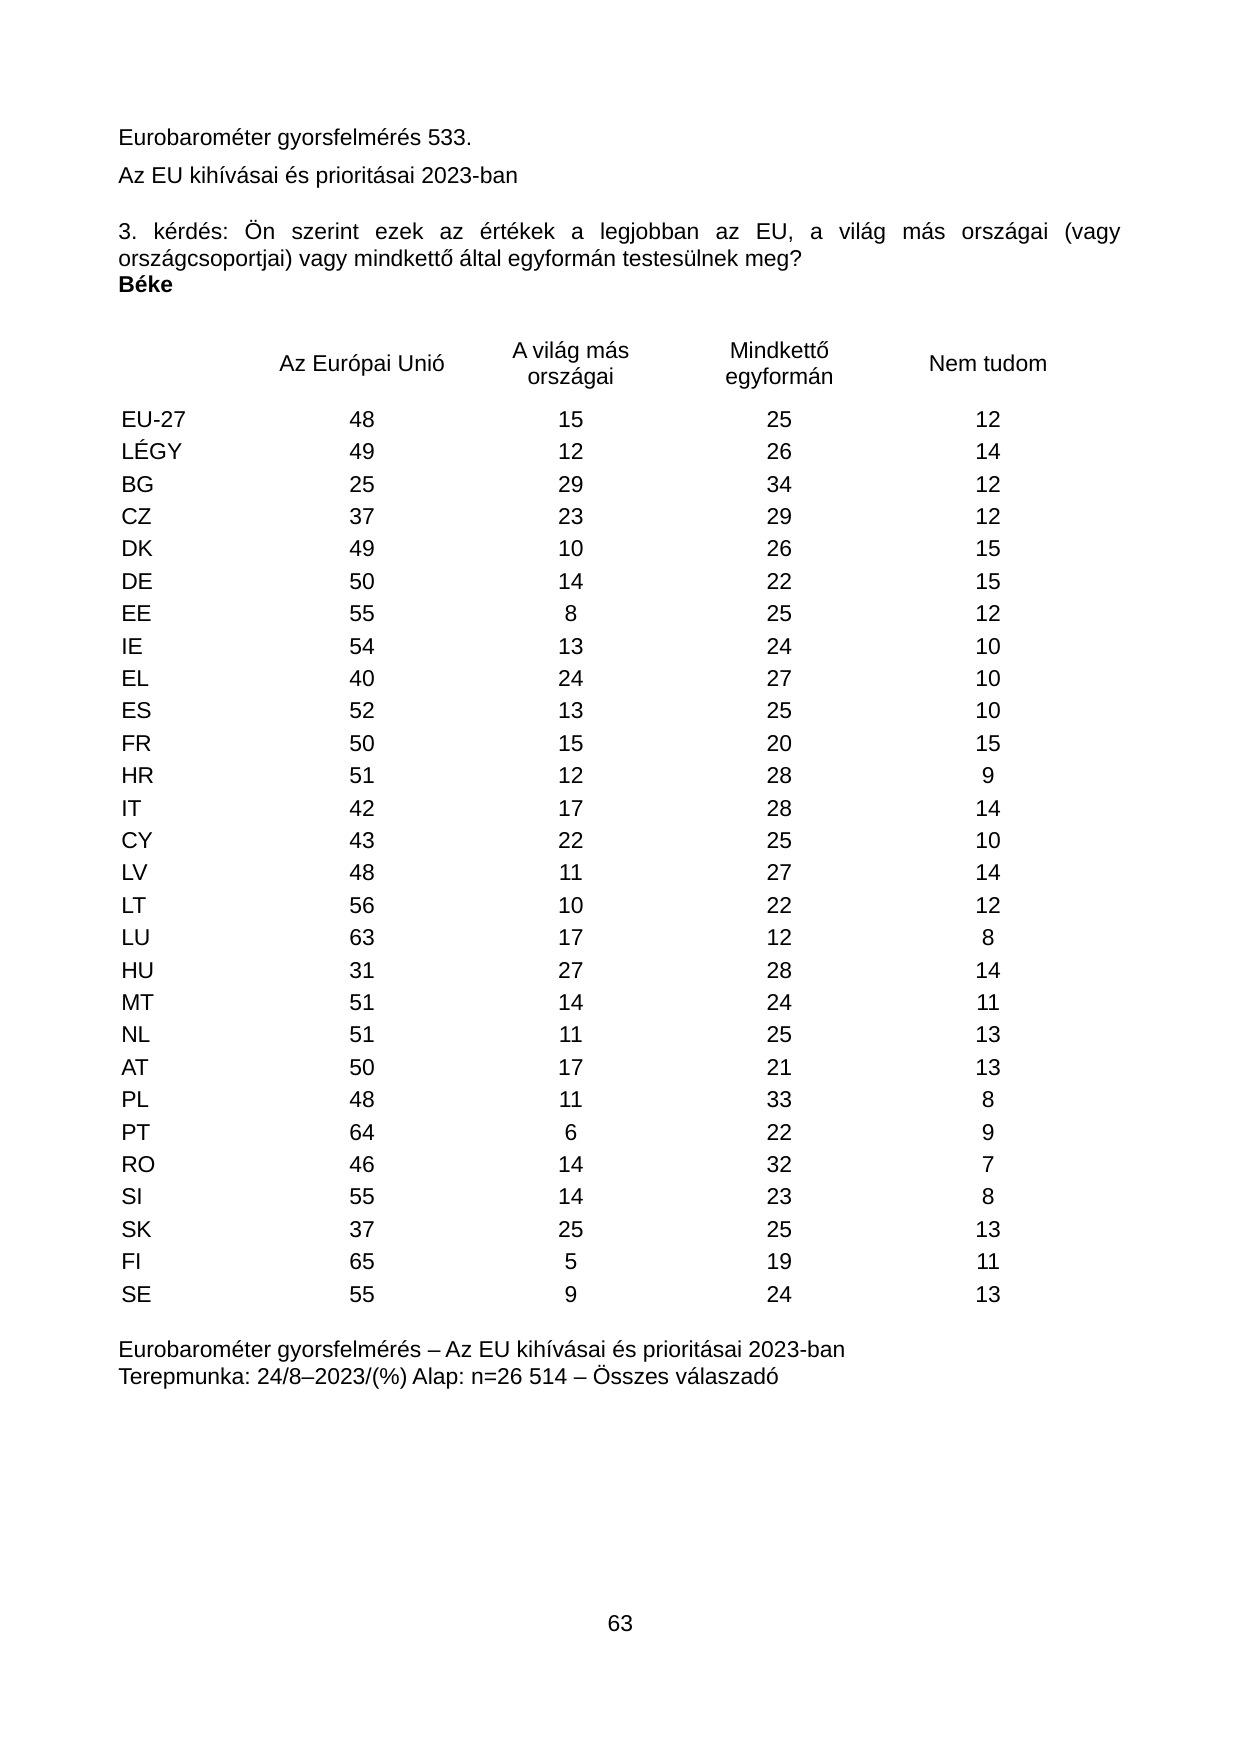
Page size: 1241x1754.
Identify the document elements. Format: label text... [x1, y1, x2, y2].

table_cell CY [118, 824, 258, 856]
table_cell 37 [258, 500, 466, 532]
table_cell 49 [258, 533, 466, 565]
table_cell 23 [466, 500, 675, 532]
table_cell 29 [466, 468, 675, 500]
table_cell ES [118, 694, 258, 727]
table_cell FI [118, 1245, 258, 1277]
table_cell LÉGY [118, 435, 258, 468]
table_cell 8 [466, 597, 675, 629]
table_cell 52 [258, 694, 466, 727]
table_cell 24 [675, 1278, 883, 1310]
table_cell 14 [884, 792, 1092, 824]
table_cell 7 [884, 1148, 1092, 1180]
table_cell 25 [675, 1018, 883, 1051]
table_cell 25 [675, 403, 883, 435]
table_cell 31 [258, 954, 466, 986]
table_cell 25 [675, 597, 883, 629]
table_cell 27 [675, 662, 883, 694]
table_cell 64 [258, 1116, 466, 1148]
table_cell SE [118, 1278, 258, 1310]
table_cell 42 [258, 792, 466, 824]
table_cell 5 [466, 1245, 675, 1277]
table_header [118, 324, 258, 403]
table_header Nem tudom [884, 324, 1092, 403]
text Béke [118, 271, 1122, 297]
table_cell PL [118, 1083, 258, 1116]
table_cell 8 [884, 1083, 1092, 1116]
table_cell 46 [258, 1148, 466, 1180]
table_cell SI [118, 1180, 258, 1213]
table_cell 33 [675, 1083, 883, 1116]
table_cell 15 [884, 533, 1092, 565]
table_cell DK [118, 533, 258, 565]
text Terepmunka: 24/8–2023/(%) Alap: n=26 514 – Összes válaszadó [118, 1363, 1122, 1389]
table_cell 12 [884, 889, 1092, 921]
table_cell EU-27 [118, 403, 258, 435]
table_cell 49 [258, 435, 466, 468]
table_cell 10 [466, 889, 675, 921]
table_cell BG [118, 468, 258, 500]
table_cell 21 [675, 1051, 883, 1083]
table_cell LT [118, 889, 258, 921]
table_cell 28 [675, 792, 883, 824]
table_cell FR [118, 727, 258, 759]
text Eurobarométer gyorsfelmérés – Az EU kihívásai és prioritásai 2023-ban [118, 1336, 1122, 1363]
table_cell LU [118, 921, 258, 953]
table_cell 9 [466, 1278, 675, 1310]
table_cell 51 [258, 1018, 466, 1051]
table_cell 12 [884, 468, 1092, 500]
table_cell 12 [466, 759, 675, 792]
table_cell 15 [884, 565, 1092, 597]
table_cell 11 [884, 1245, 1092, 1277]
table_cell 13 [466, 694, 675, 727]
table_cell 15 [466, 403, 675, 435]
table_cell 13 [884, 1018, 1092, 1051]
table_cell 13 [466, 630, 675, 662]
table_cell 17 [466, 921, 675, 953]
table_cell 12 [884, 403, 1092, 435]
table_cell 28 [675, 759, 883, 792]
table_cell 19 [675, 1245, 883, 1277]
table_cell 11 [466, 1083, 675, 1116]
table_cell NL [118, 1018, 258, 1051]
table_cell 26 [675, 435, 883, 468]
table_cell 34 [675, 468, 883, 500]
table_cell 43 [258, 824, 466, 856]
table_cell RO [118, 1148, 258, 1180]
table_cell HR [118, 759, 258, 792]
table_cell 14 [884, 856, 1092, 889]
table_header Mindkettő egyformán [675, 324, 883, 403]
table_cell 54 [258, 630, 466, 662]
table_cell 15 [884, 727, 1092, 759]
table_cell 14 [884, 435, 1092, 468]
table_cell 10 [884, 824, 1092, 856]
table_cell 28 [675, 954, 883, 986]
table_cell 29 [675, 500, 883, 532]
table_cell 11 [466, 856, 675, 889]
table_cell 17 [466, 1051, 675, 1083]
table_cell 55 [258, 597, 466, 629]
table_cell 12 [884, 597, 1092, 629]
table_cell 10 [884, 662, 1092, 694]
table_cell 13 [884, 1213, 1092, 1245]
table_cell 40 [258, 662, 466, 694]
table_cell 10 [466, 533, 675, 565]
table_cell 55 [258, 1180, 466, 1213]
table_cell 26 [675, 533, 883, 565]
table_cell 22 [466, 824, 675, 856]
table_cell 14 [884, 954, 1092, 986]
table_cell MT [118, 986, 258, 1018]
table_cell 56 [258, 889, 466, 921]
table_cell 10 [884, 630, 1092, 662]
table_cell 8 [884, 1180, 1092, 1213]
table_cell 27 [466, 954, 675, 986]
table_cell 51 [258, 986, 466, 1018]
table_cell 48 [258, 403, 466, 435]
table_cell 12 [466, 435, 675, 468]
table_cell CZ [118, 500, 258, 532]
table_cell 6 [466, 1116, 675, 1148]
table_cell 32 [675, 1148, 883, 1180]
table_cell 14 [466, 1148, 675, 1180]
table_cell 8 [884, 921, 1092, 953]
table_cell SK [118, 1213, 258, 1245]
table_cell 55 [258, 1278, 466, 1310]
table_cell 11 [466, 1018, 675, 1051]
table_cell EL [118, 662, 258, 694]
table_cell 13 [884, 1051, 1092, 1083]
table_cell 11 [884, 986, 1092, 1018]
table_cell LV [118, 856, 258, 889]
table_cell IE [118, 630, 258, 662]
table_cell 25 [258, 468, 466, 500]
table_cell IT [118, 792, 258, 824]
table_cell 23 [675, 1180, 883, 1213]
table_cell 24 [466, 662, 675, 694]
table_cell 48 [258, 1083, 466, 1116]
table_cell 25 [466, 1213, 675, 1245]
table_cell 25 [675, 694, 883, 727]
table_cell AT [118, 1051, 258, 1083]
table_cell 15 [466, 727, 675, 759]
table_cell 20 [675, 727, 883, 759]
table_cell 9 [884, 759, 1092, 792]
table_cell 12 [675, 921, 883, 953]
table_cell 50 [258, 565, 466, 597]
table_cell HU [118, 954, 258, 986]
table_cell 27 [675, 856, 883, 889]
table_cell 9 [884, 1116, 1092, 1148]
table_cell EE [118, 597, 258, 629]
table_cell 48 [258, 856, 466, 889]
table_cell PT [118, 1116, 258, 1148]
table_cell 22 [675, 1116, 883, 1148]
table_header Az Európai Unió [258, 324, 466, 403]
table_cell 12 [884, 500, 1092, 532]
table_cell 13 [884, 1278, 1092, 1310]
table_cell 25 [675, 1213, 883, 1245]
table_cell 24 [675, 986, 883, 1018]
table_cell 50 [258, 727, 466, 759]
table_cell 50 [258, 1051, 466, 1083]
table_cell 17 [466, 792, 675, 824]
table_cell 22 [675, 889, 883, 921]
table_cell 14 [466, 1180, 675, 1213]
table_cell 63 [258, 921, 466, 953]
text 3. kérdés: Ön szerint ezek az értékek a legjobban az EU, a világ más országai (vagy országcsoportjai) vagy mindkettő által egyformán testesülnek meg? [118, 218, 1122, 271]
table_cell 14 [466, 565, 675, 597]
table_cell 10 [884, 694, 1092, 727]
table_cell 25 [675, 824, 883, 856]
table_cell 24 [675, 630, 883, 662]
table_cell 22 [675, 565, 883, 597]
table_cell 51 [258, 759, 466, 792]
table_cell 14 [466, 986, 675, 1018]
table_cell DE [118, 565, 258, 597]
table_cell 65 [258, 1245, 466, 1277]
table_cell 37 [258, 1213, 466, 1245]
table_header A világ más országai [466, 324, 675, 403]
